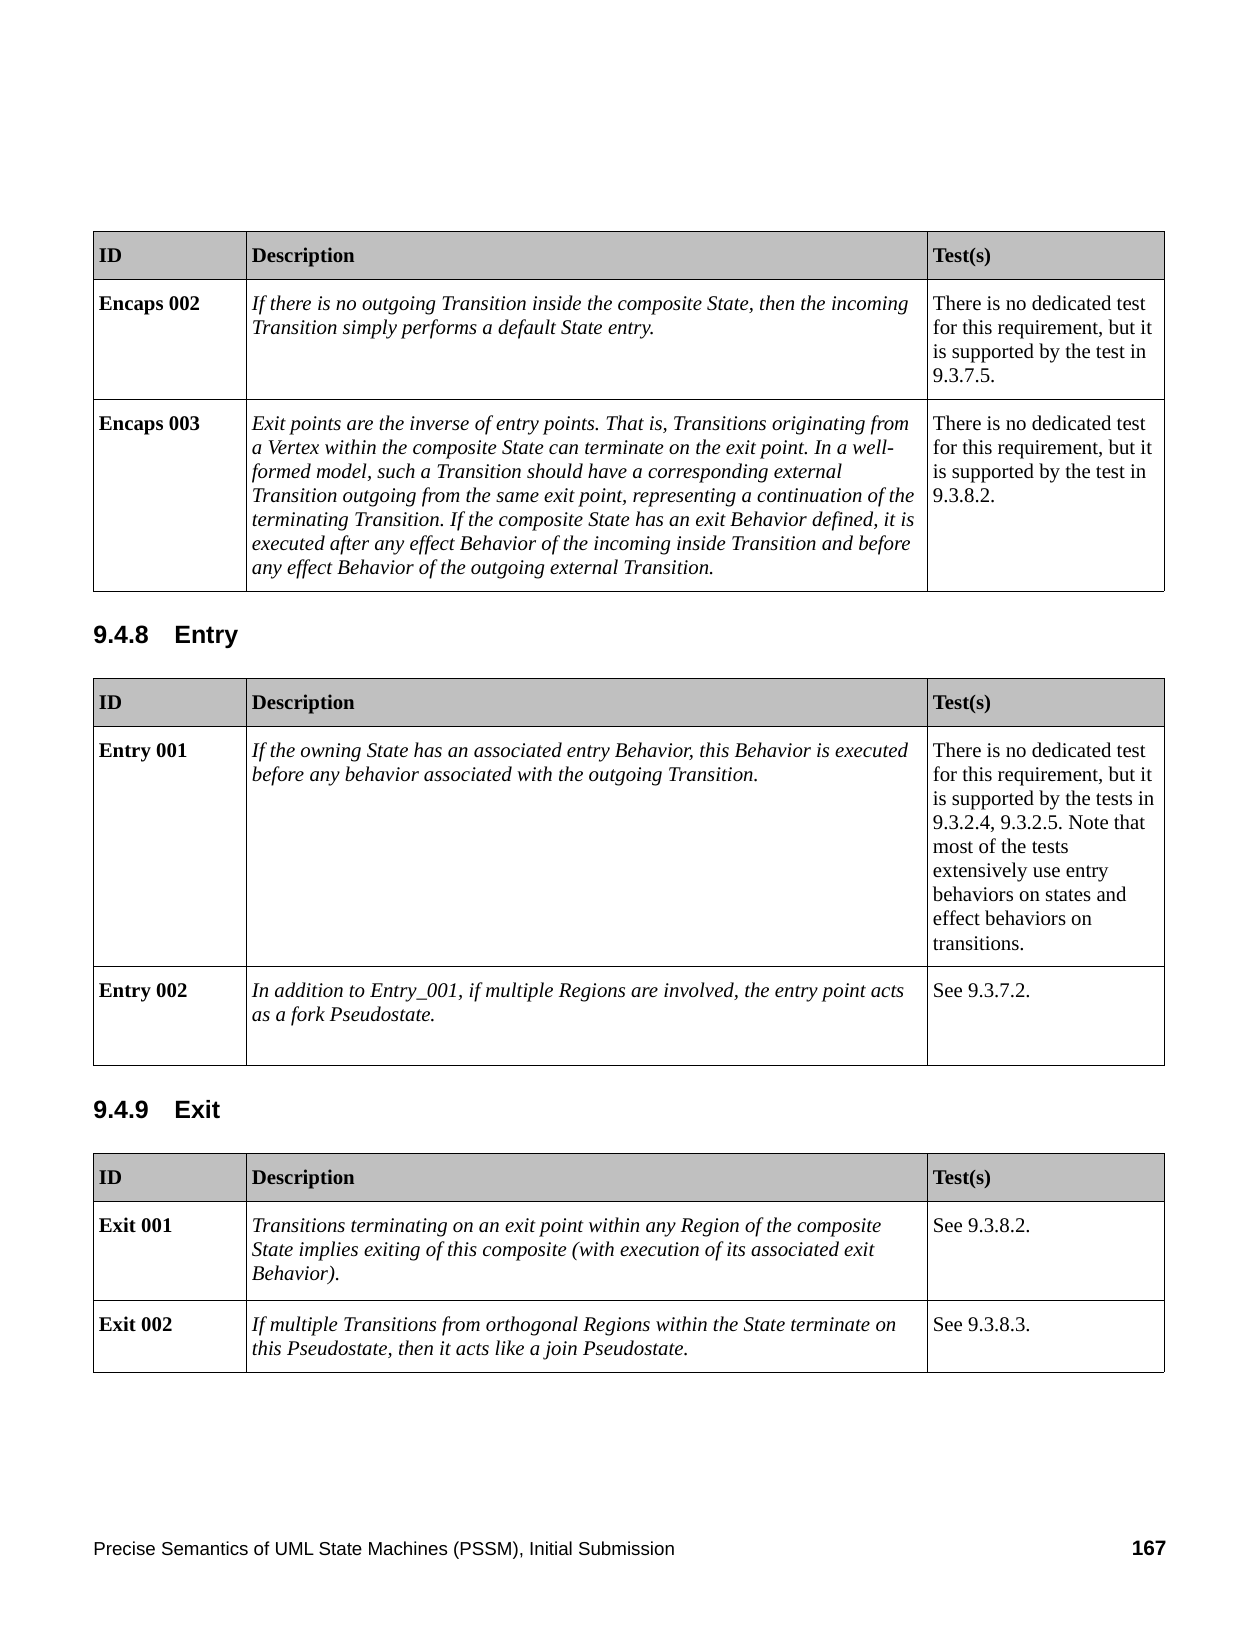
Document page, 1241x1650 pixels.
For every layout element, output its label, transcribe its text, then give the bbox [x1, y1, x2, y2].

table_cell Transitions terminating on an exit point within any Region of the composite State implies exiting of this composite (with execution of its associated exit Behavior). [247, 1202, 927, 1300]
table_header Test(s) [928, 1154, 1164, 1201]
table_header Description [247, 232, 927, 279]
table_cell Encaps 003 [94, 400, 246, 591]
table_header Description [247, 1154, 927, 1201]
subtitle Exit [93, 1095, 1164, 1124]
table_header ID [94, 1154, 246, 1201]
table_cell Exit 001 [94, 1202, 246, 1300]
table_cell Encaps 002 [94, 280, 246, 399]
table_cell See 9.3.7.2. [928, 967, 1164, 1065]
table_header Test(s) [928, 679, 1164, 726]
table_header ID [94, 232, 246, 279]
table_cell There is no dedicated test for this requirement, but it is supported by the test in 9.3.8.2. [928, 400, 1164, 591]
table_header ID [94, 679, 246, 726]
table_cell There is no dedicated test for this requirement, but it is supported by the tests in 9.3.2.4, 9.3.2.5. Note that most of the tests extensively use entry behaviors on states and effect behaviors on transitions. [928, 727, 1164, 966]
table_cell See 9.3.8.2. [928, 1202, 1164, 1300]
table_cell If there is no outgoing Transition inside the composite State, then the incoming Transition simply performs a default State entry. [247, 280, 927, 399]
table_cell If the owning State has an associated entry Behavior, this Behavior is executed before any behavior associated with the outgoing Transition. [247, 727, 927, 966]
table_cell If multiple Transitions from orthogonal Regions within the State terminate on this Pseudostate, then it acts like a join Pseudostate. [247, 1301, 927, 1372]
table_cell There is no dedicated test for this requirement, but it is supported by the test in 9.3.7.5. [928, 280, 1164, 399]
table_header Description [247, 679, 927, 726]
table_cell Entry 002 [94, 967, 246, 1065]
table_cell Exit 002 [94, 1301, 246, 1372]
table_cell See 9.3.8.3. [928, 1301, 1164, 1372]
subtitle Entry [93, 620, 1164, 649]
table_cell Entry 001 [94, 727, 246, 966]
table_header Test(s) [928, 232, 1164, 279]
table_cell Exit points are the inverse of entry points. That is, Transitions originating from a Vertex within the composite State can terminate on the exit point. In a well-formed model, such a Transition should have a corresponding external Transition outgoing from the same exit point, representing a continuation of the terminating Transition. If the composite State has an exit Behavior defined, it is executed after any effect Behavior of the incoming inside Transition and before any effect Behavior of the outgoing external Transition. [247, 400, 927, 591]
table_cell In addition to Entry_001, if multiple Regions are involved, the entry point acts as a fork Pseudostate. [247, 967, 927, 1065]
